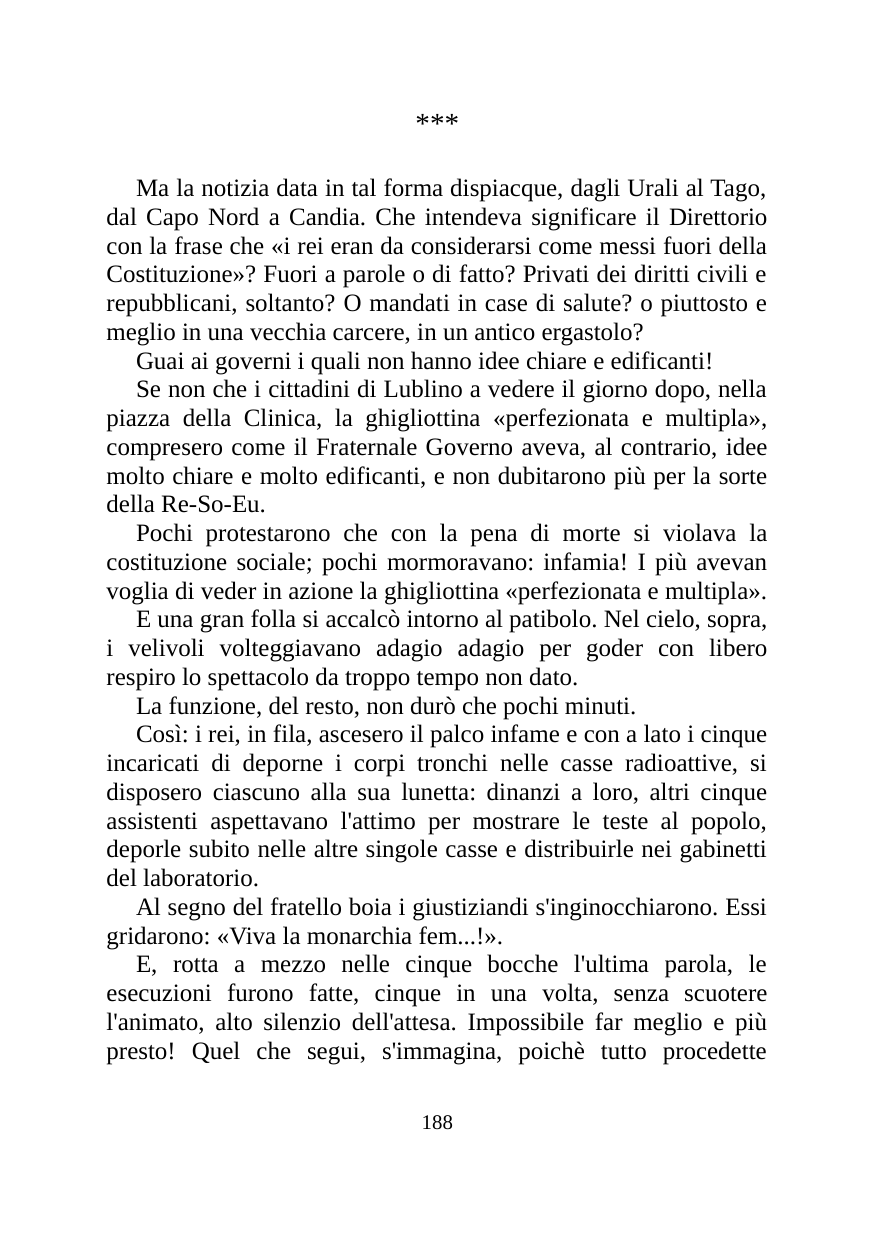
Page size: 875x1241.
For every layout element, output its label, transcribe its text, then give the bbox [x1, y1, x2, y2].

text La funzione, del resto, non durò che pochi minuti. [106, 691, 768, 719]
text Così: i rei, in fila, ascesero il palco infame e con a lato i cinque incaricati di deporne i corpi tronchi nelle casse radioattive, si disposero ciascuno alla sua lunetta: dinanzi a loro, altri cinque assistenti aspettavano l'attimo per mostrare le teste al popolo, deporle subito nelle altre singole casse e distribuirle nei gabinetti del laboratorio. [106, 719, 768, 892]
text *** [106, 106, 768, 140]
text Ma la notizia data in tal forma dispiacque, dagli Urali al Tago, dal Capo Nord a Candia. Che intendeva significare il Direttorio con la frase che «i rei eran da considerarsi come messi fuori della Costituzione»? Fuori a parole o di fatto? Privati dei diritti civili e repubblicani, soltanto? O mandati in case di salute? o piuttosto e meglio in una vecchia carcere, in un antico ergastolo? [106, 173, 768, 346]
text Se non che i cittadini di Lublino a vedere il giorno dopo, nella piazza della Clinica, la ghigliottina «perfezionata e multipla», compresero come il Fraternale Governo aveva, al contrario, idee molto chiare e molto edificanti, e non dubitarono più per la sorte della Re-So-Eu. [106, 374, 768, 518]
text E una gran folla si accalcò intorno al patibolo. Nel cielo, sopra, i velivoli volteggiavano adagio adagio per goder con libero respiro lo spettacolo da troppo tempo non dato. [106, 604, 768, 691]
text E, rotta a mezzo nelle cinque bocche l'ultima parola, le esecuzioni furono fatte, cinque in una volta, senza scuotere l'animato, alto silenzio dell'attesa. Impossibile far meglio e più presto! Quel che segui, s'immagina, poichè tutto procedette [106, 949, 768, 1064]
text Guai ai governi i quali non hanno idee chiare e edificanti! [106, 346, 768, 374]
text Al segno del fratello boia i giustiziandi s'inginocchiarono. Essi gridarono: «Viva la monarchia fem...!». [106, 892, 768, 949]
text Pochi protestarono che con la pena di morte si violava la costituzione sociale; pochi mormoravano: infamia! I più avevan voglia di veder in azione la ghigliottina «perfezionata e multipla». [106, 518, 768, 604]
